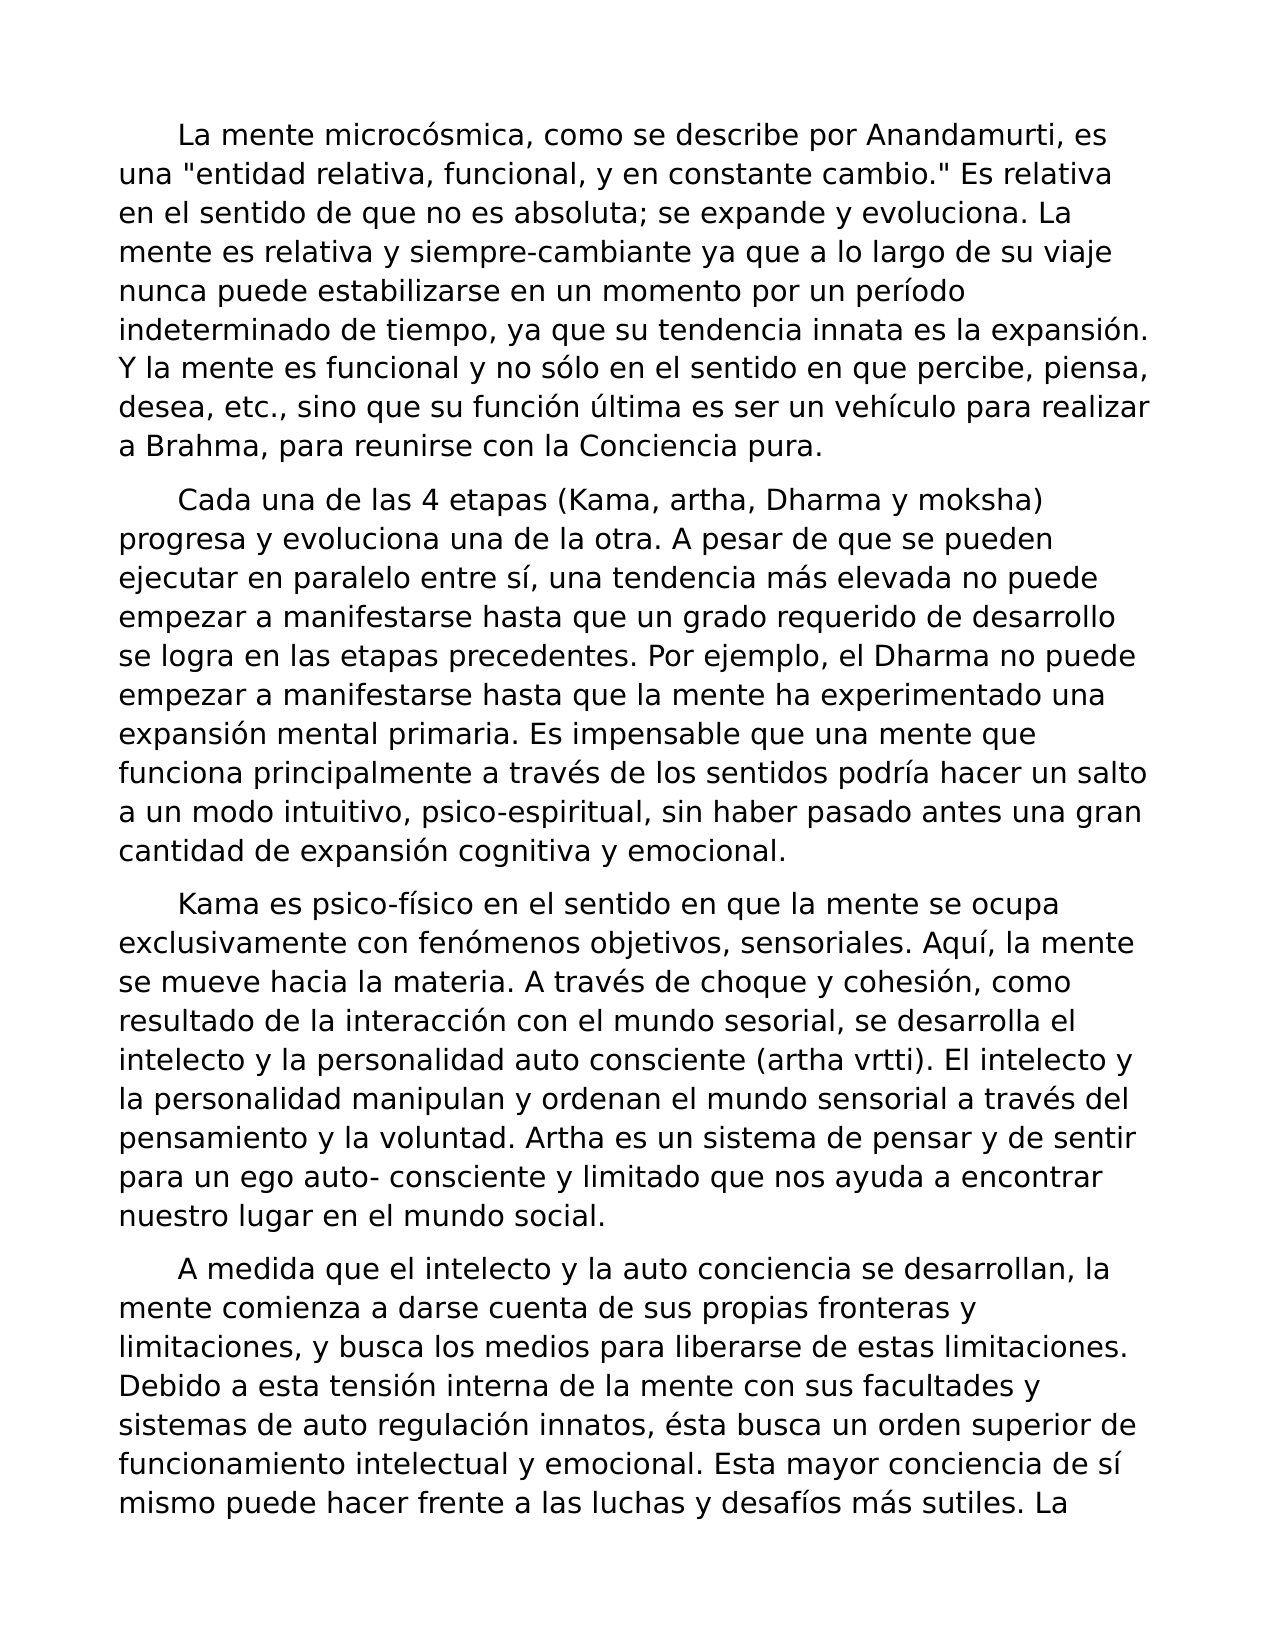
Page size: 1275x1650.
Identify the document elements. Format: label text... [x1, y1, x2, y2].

text La mente microcósmica, como se describe por Anandamurti, es una "entidad relativa, funcional, y en constante cambio." Es relativa en el sentido de que no es absoluta; se expande y evoluciona. La mente es relativa y siempre-cambiante ya que a lo largo de su viaje nunca puede estabilizarse en un momento por un período indeterminado de tiempo, ya que su tendencia innata es la expansión. Y la mente es funcional y no sólo en el sentido en que percibe, piensa, desea, etc., sino que su función última es ser un vehículo para realizar a Brahma, para reunirse con la Conciencia pura. [118, 118, 1157, 464]
text Cada una de las 4 etapas (Kama, artha, Dharma y moksha) progresa y evoluciona una de la otra. A pesar de que se pueden ejecutar en paralelo entre sí, una tendencia más elevada no puede empezar a manifestarse hasta que un grado requerido de desarrollo se logra en las etapas precedentes. Por ejemplo, el Dharma no puede empezar a manifestarse hasta que la mente ha experimentado una expansión mental primaria. Es impensable que una mente que funciona principalmente a través de los sentidos podría hacer un salto a un modo intuitivo, psico-espiritual, sin haber pasado antes una gran cantidad de expansión cognitiva y emocional. [118, 483, 1157, 868]
text Kama es psico-físico en el sentido en que la mente se ocupa exclusivamente con fenómenos objetivos, sensoriales. Aquí, la mente se mueve hacia la materia. A través de choque y cohesión, como resultado de la interacción con el mundo sesorial, se desarrolla el intelecto y la personalidad auto consciente (artha vrtti). El intelecto y la personalidad manipulan y ordenan el mundo sensorial a través del pensamiento y la voluntad. Artha es un sistema de pensar y de sentir para un ego auto- consciente y limitado que nos ayuda a encontrar nuestro lugar en el mundo social. [118, 887, 1157, 1233]
text A medida que el intelecto y la auto conciencia se desarrollan, la mente comienza a darse cuenta de sus propias fronteras y limitaciones, y busca los medios para liberarse de estas limitaciones. Debido a esta tensión interna de la mente con sus facultades y sistemas de auto regulación innatos, ésta busca un orden superior de funcionamiento intelectual y emocional. Esta mayor conciencia de sí mismo puede hacer frente a las luchas y desafíos más sutiles. La [118, 1253, 1157, 1520]
